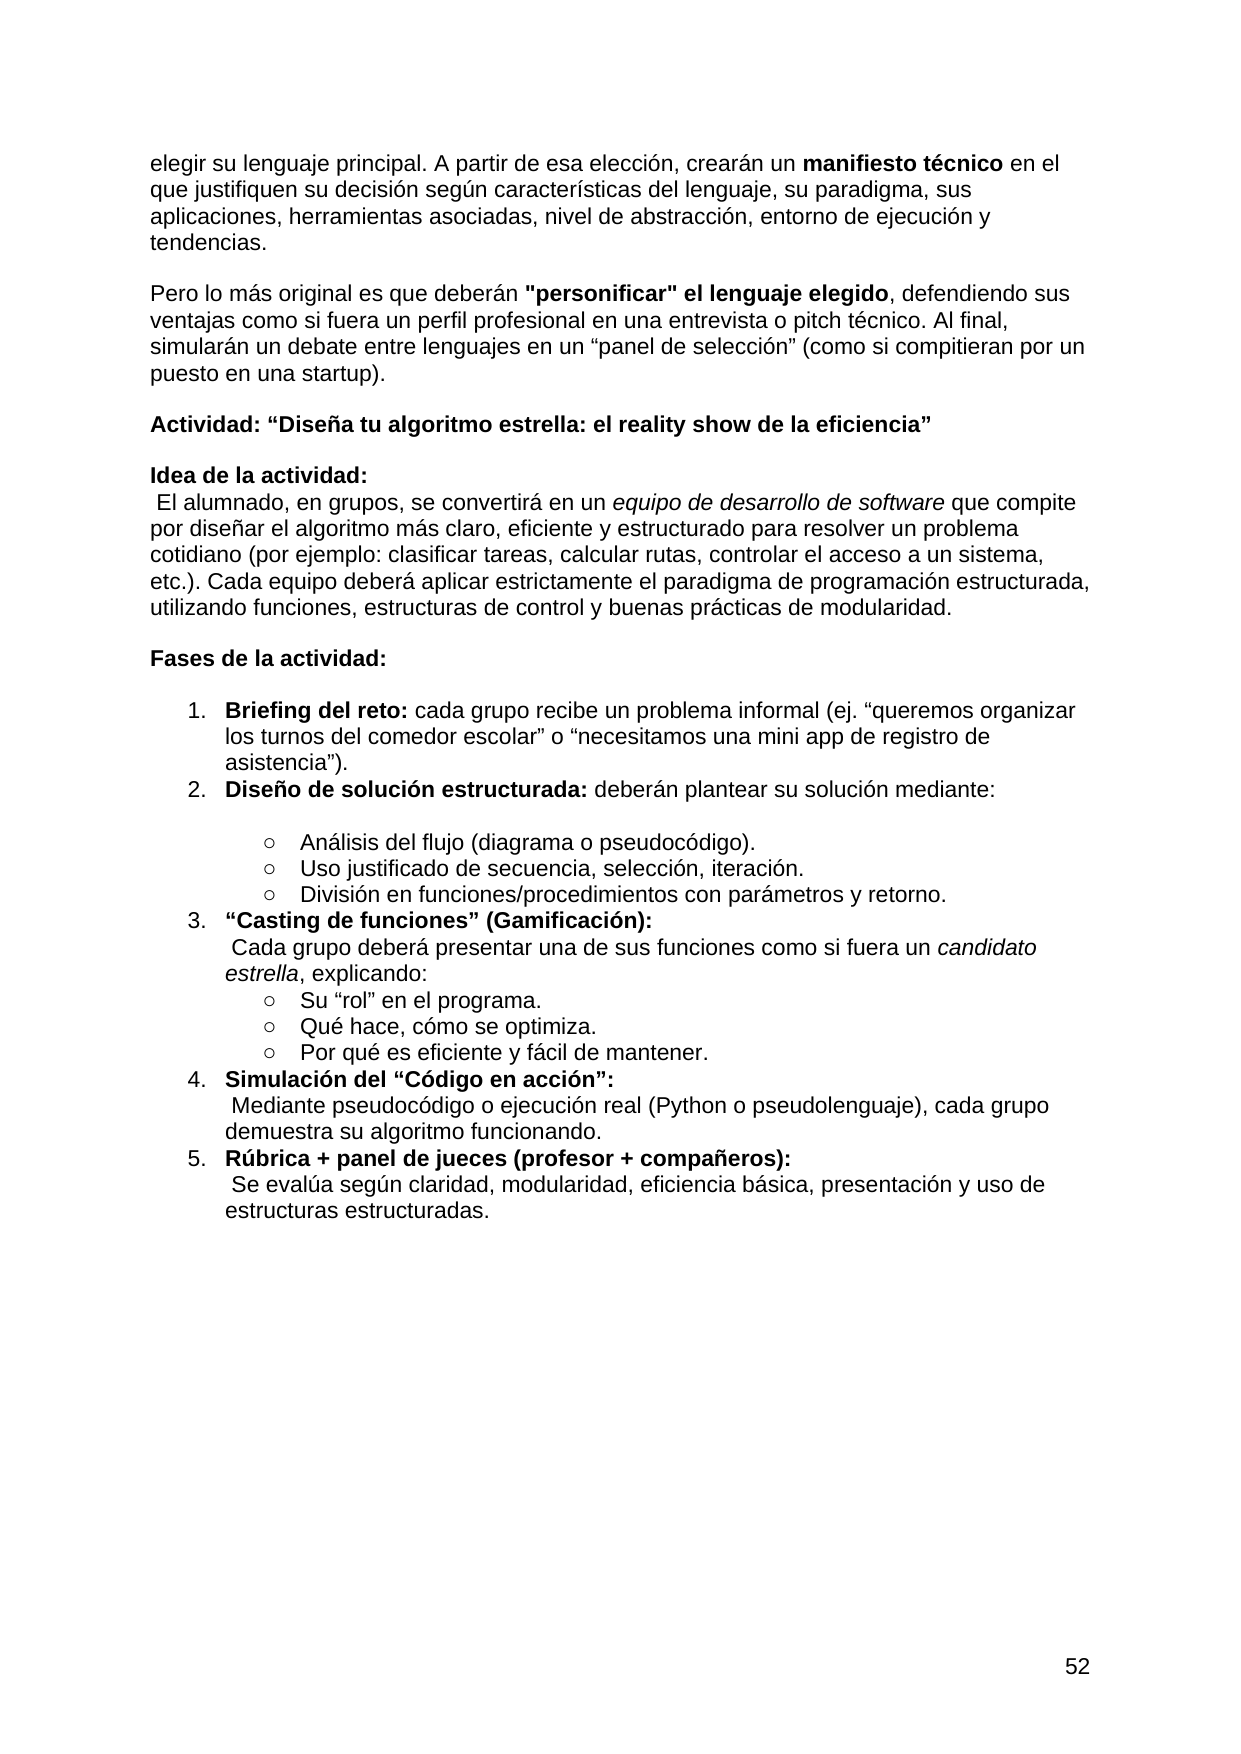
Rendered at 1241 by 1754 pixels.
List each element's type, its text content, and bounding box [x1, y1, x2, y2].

text Fases de la actividad: [150, 645, 1090, 672]
list División en funciones/procedimientos con parámetros y retorno. [262, 881, 1090, 907]
list Rúbrica + panel de jueces (profesor + compañeros): Se evalúa según claridad, modularidad, eficiencia básica, presentación y uso de estructuras estructuradas. [187, 1145, 1090, 1224]
text elegir su lenguaje principal. A partir de esa elección, crearán un manifiesto técnico en el que justifiquen su decisión según características del lenguaje, su paradigma, sus aplicaciones, herramientas asociadas, nivel de abstracción, entorno de ejecución y tendencias. [150, 150, 1090, 255]
list “Casting de funciones” (Gamificación): Cada grupo deberá presentar una de sus funciones como si fuera un candidato estrella, explicando: [187, 907, 1090, 987]
list Diseño de solución estructurada: deberán plantear su solución mediante: [187, 776, 1090, 828]
list Análisis del flujo (diagrama o pseudocódigo). [262, 828, 1090, 855]
list Briefing del reto: cada grupo recibe un problema informal (ej. “queremos organizar los turnos del comedor escolar” o “necesitamos una mini app de registro de asistencia”). [187, 697, 1090, 776]
list Su “rol” en el programa. [262, 987, 1090, 1013]
text Idea de la actividad: El alumnado, en grupos, se convertirá en un equipo de desarrollo de software que compite por diseñar el algoritmo más claro, eficiente y estructurado para resolver un problema cotidiano (por ejemplo: clasificar tareas, calcular rutas, controlar el acceso a un sistema, etc.). Cada equipo deberá aplicar estrictamente el paradigma de programación estructurada, utilizando funciones, estructuras de control y buenas prácticas de modularidad. [150, 462, 1090, 620]
list Uso justificado de secuencia, selección, iteración. [262, 855, 1090, 881]
list Por qué es eficiente y fácil de mantener. [262, 1039, 1090, 1066]
list Simulación del “Código en acción”: Mediante pseudocódigo o ejecución real (Python o pseudolenguaje), cada grupo demuestra su algoritmo funcionando. [187, 1066, 1090, 1145]
text Pero lo más original es que deberán "personificar" el lenguaje elegido, defendiendo sus ventajas como si fuera un perfil profesional en una entrevista o pitch técnico. Al final, simularán un debate entre lenguajes en un “panel de selección” (como si compitieran por un puesto en una startup). [150, 280, 1090, 386]
list Qué hace, cómo se optimiza. [262, 1013, 1090, 1039]
text Actividad: “Diseña tu algoritmo estrella: el reality show de la eficiencia” [150, 411, 1090, 437]
